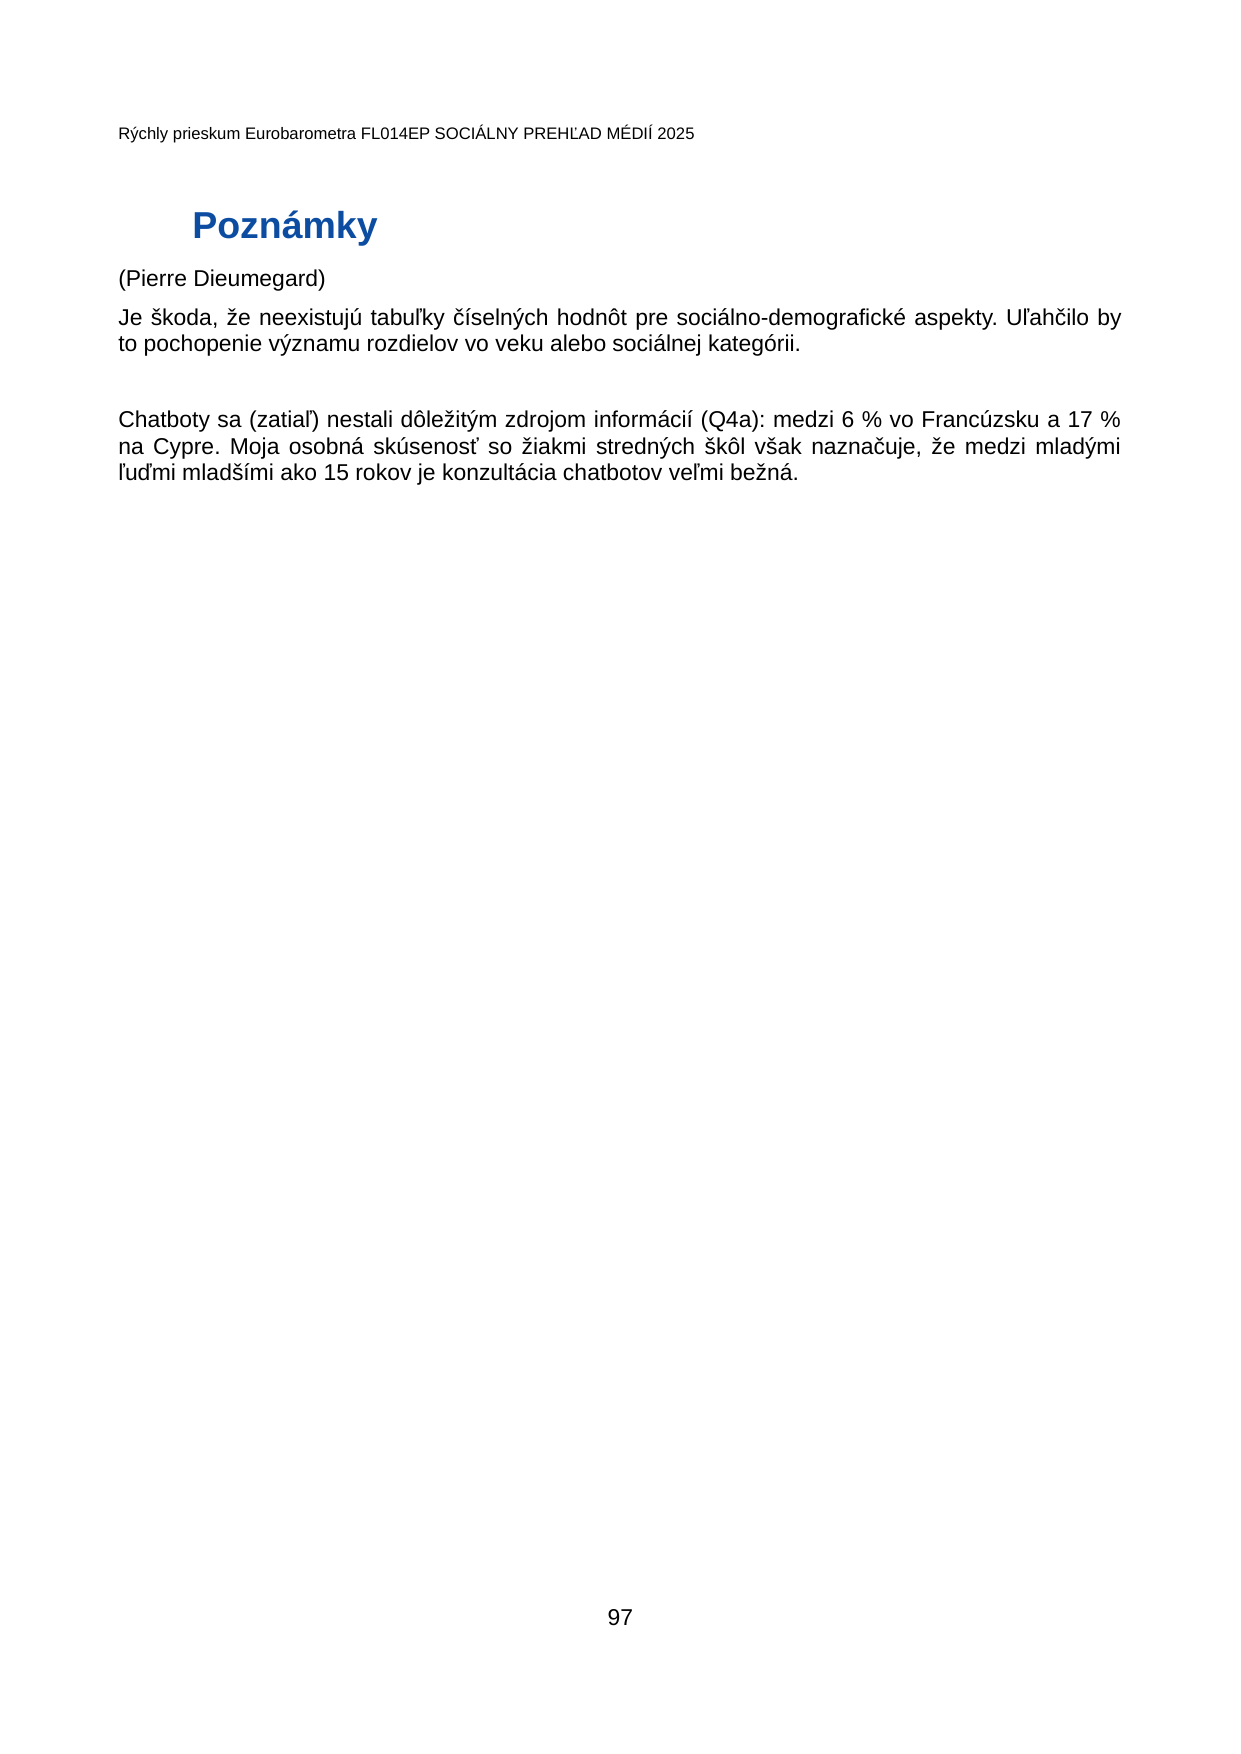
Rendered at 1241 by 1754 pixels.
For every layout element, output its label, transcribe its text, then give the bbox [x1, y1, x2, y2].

text (Pierre Dieumegard) [118, 265, 1122, 292]
text Je škoda, že neexistujú tabuľky číselných hodnôt pre sociálno-demografické aspekty. Uľahčilo by to pochopenie významu rozdielov vo veku alebo sociálnej kategórii. [118, 303, 1122, 356]
text Chatboty sa (zatiaľ) nestali dôležitým zdrojom informácií (Q4a): medzi 6 % vo Francúzsku a 17 % na Cypre. Moja osobná skúsenosť so žiakmi stredných škôl však naznačuje, že medzi mladými ľuďmi mladšími ako 15 rokov je konzultácia chatbotov veľmi bežná. [118, 406, 1122, 485]
subtitle Poznámky [118, 204, 1122, 247]
